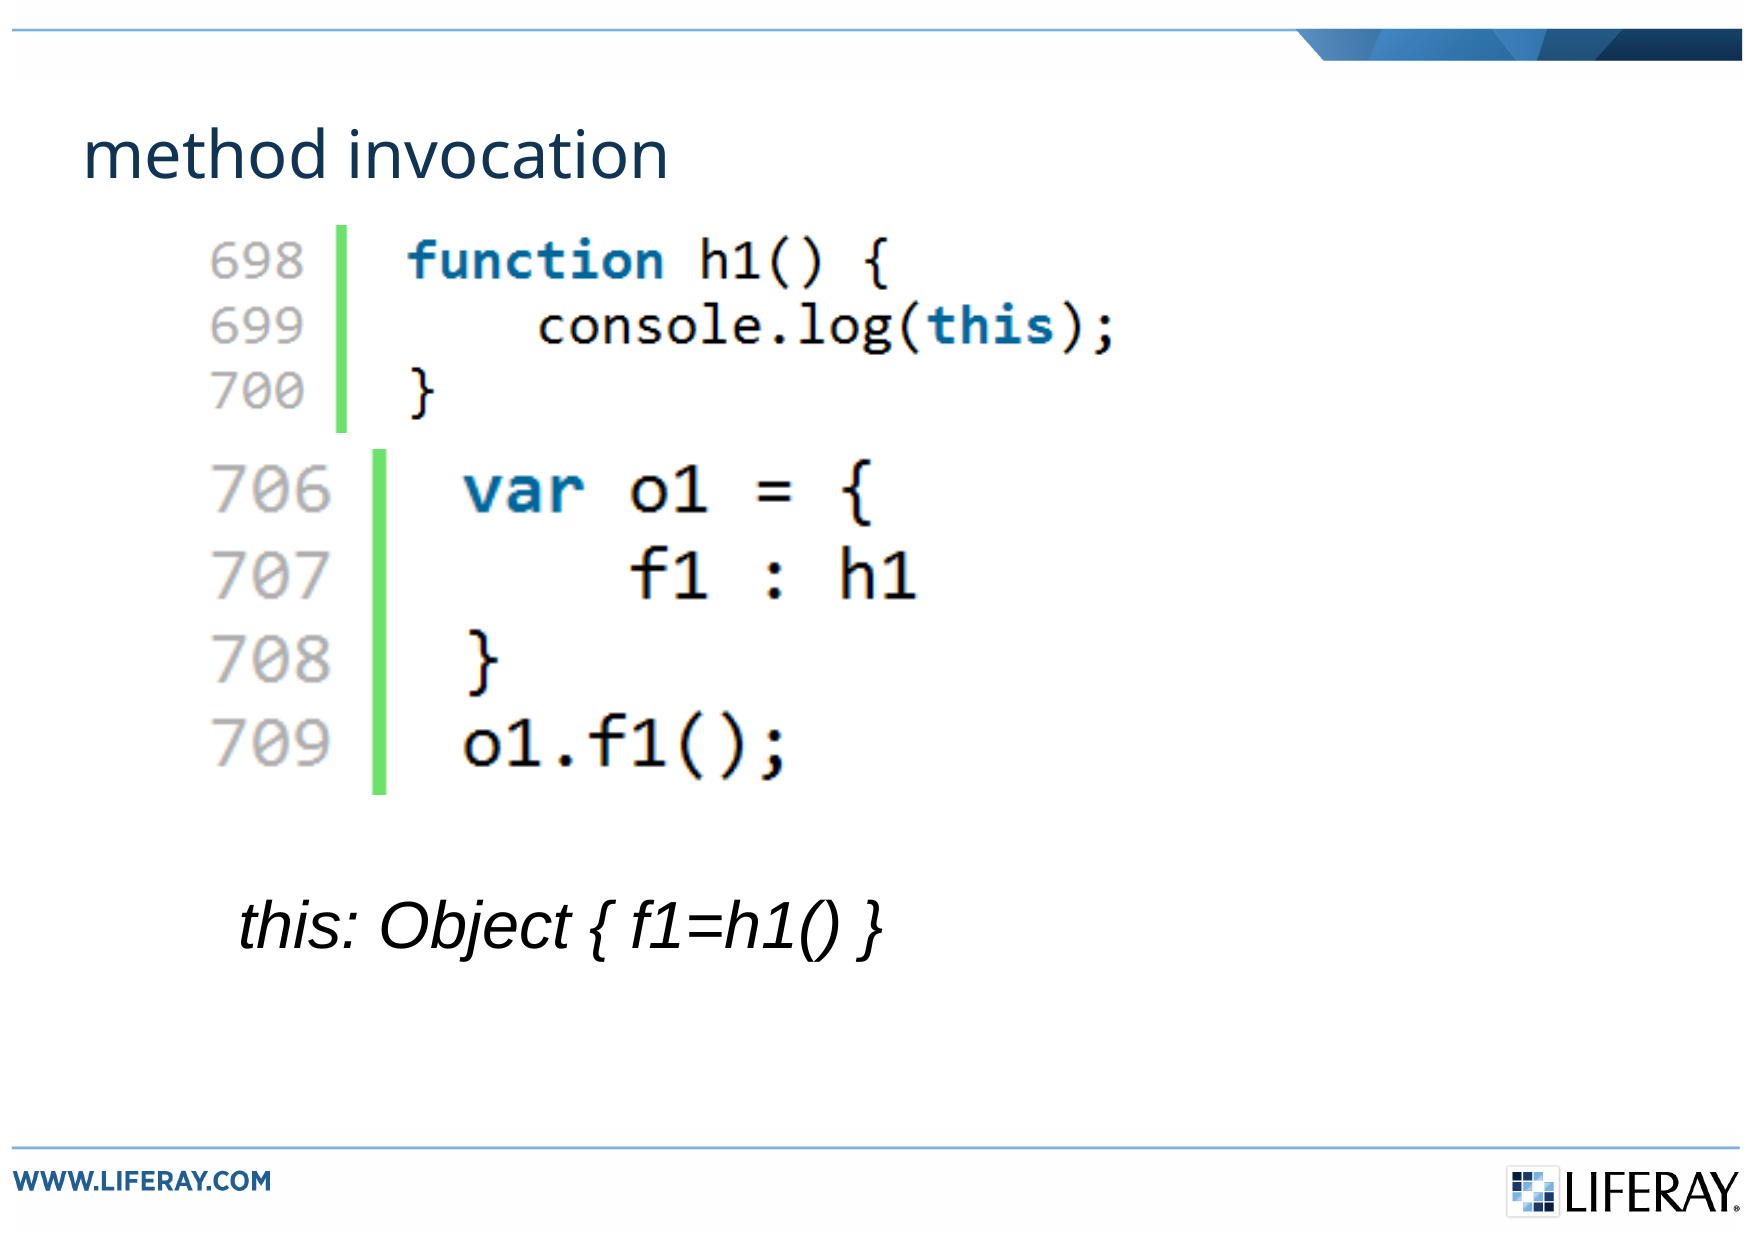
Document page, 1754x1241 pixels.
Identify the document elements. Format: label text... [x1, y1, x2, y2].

picture [187, 225, 1126, 433]
picture [10, 1124, 1741, 1234]
text_box this: Object { f1=h1() } [223, 880, 1013, 1088]
picture [173, 449, 938, 795]
title method invocation [82, 49, 1571, 257]
picture [12, 0, 1743, 84]
